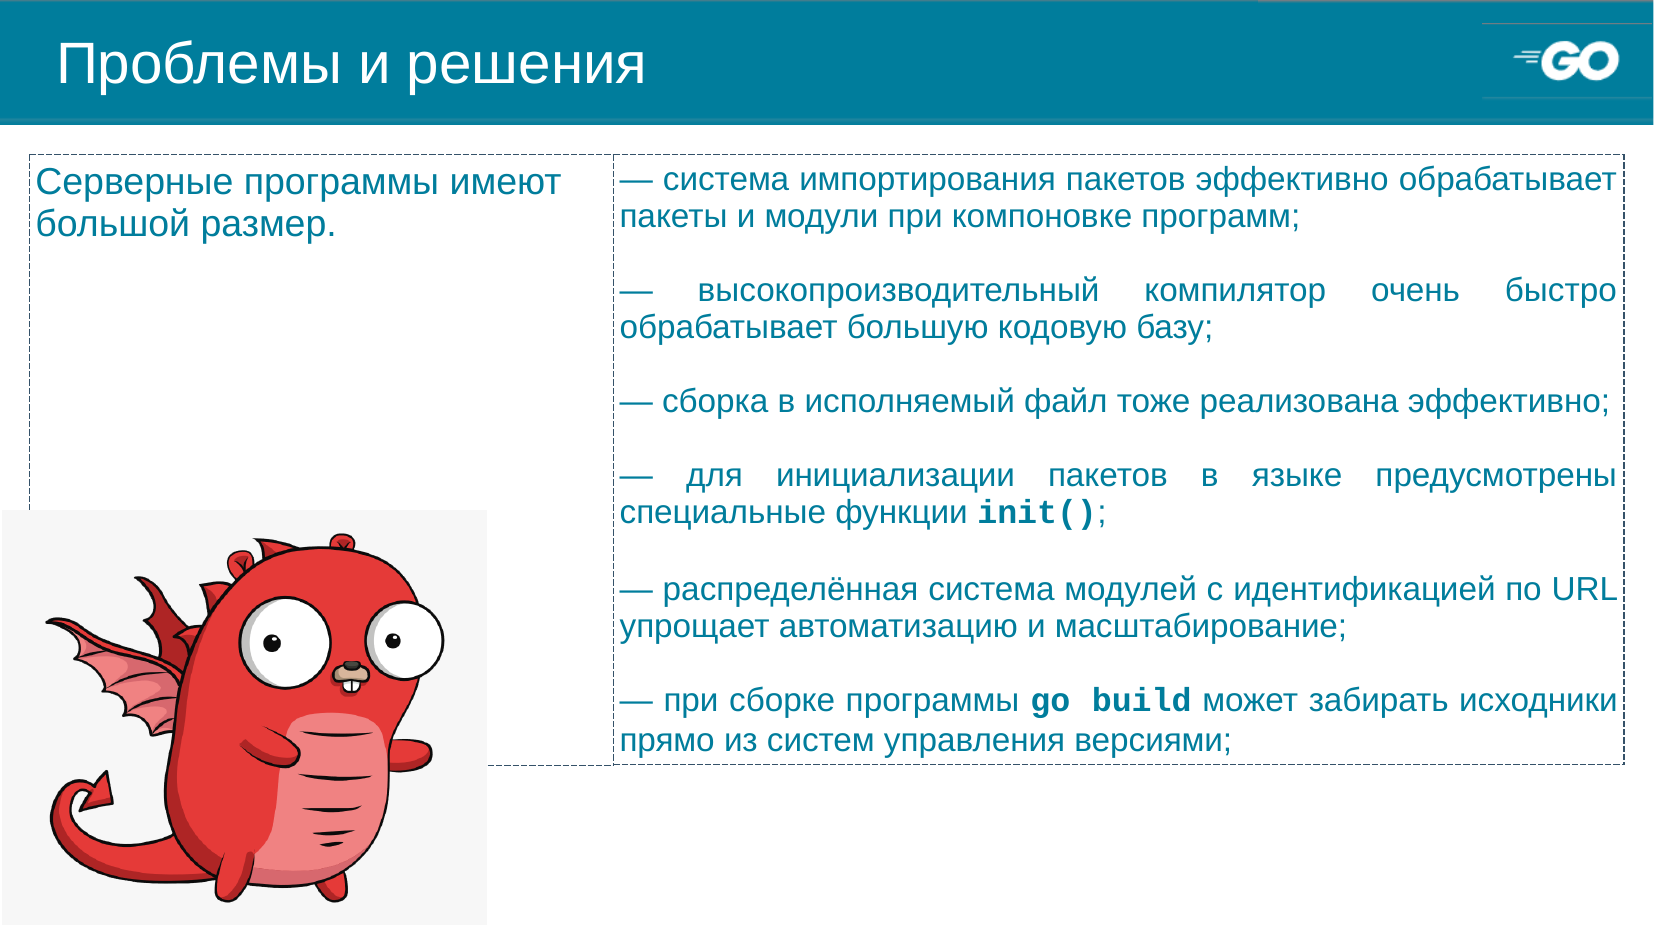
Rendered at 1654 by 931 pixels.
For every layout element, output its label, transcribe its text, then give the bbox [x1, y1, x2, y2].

text_box Проблемы и решения [41, 23, 1495, 104]
picture [1542, 41, 1619, 81]
table_header Серверные программы имеют большой размер. [30, 155, 614, 765]
picture [2, 510, 487, 925]
table_header — система импортирования пакетов эффективно обрабатывает пакеты и модули при компоновке программ; — высокопроизводительный компилятор очень быстро обрабатывает большую кодовую базу; — сборка в исполняемый файл тоже реализована эффективно; — для инициализации пакетов в языке предусмотрены специальные функции init(); — распределённая система модулей с идентификацией по URL упрощает автоматизацию и масштабирование; — при сборке программы go build может забирать исходники прямо из систем управления версиями; [614, 155, 1624, 765]
